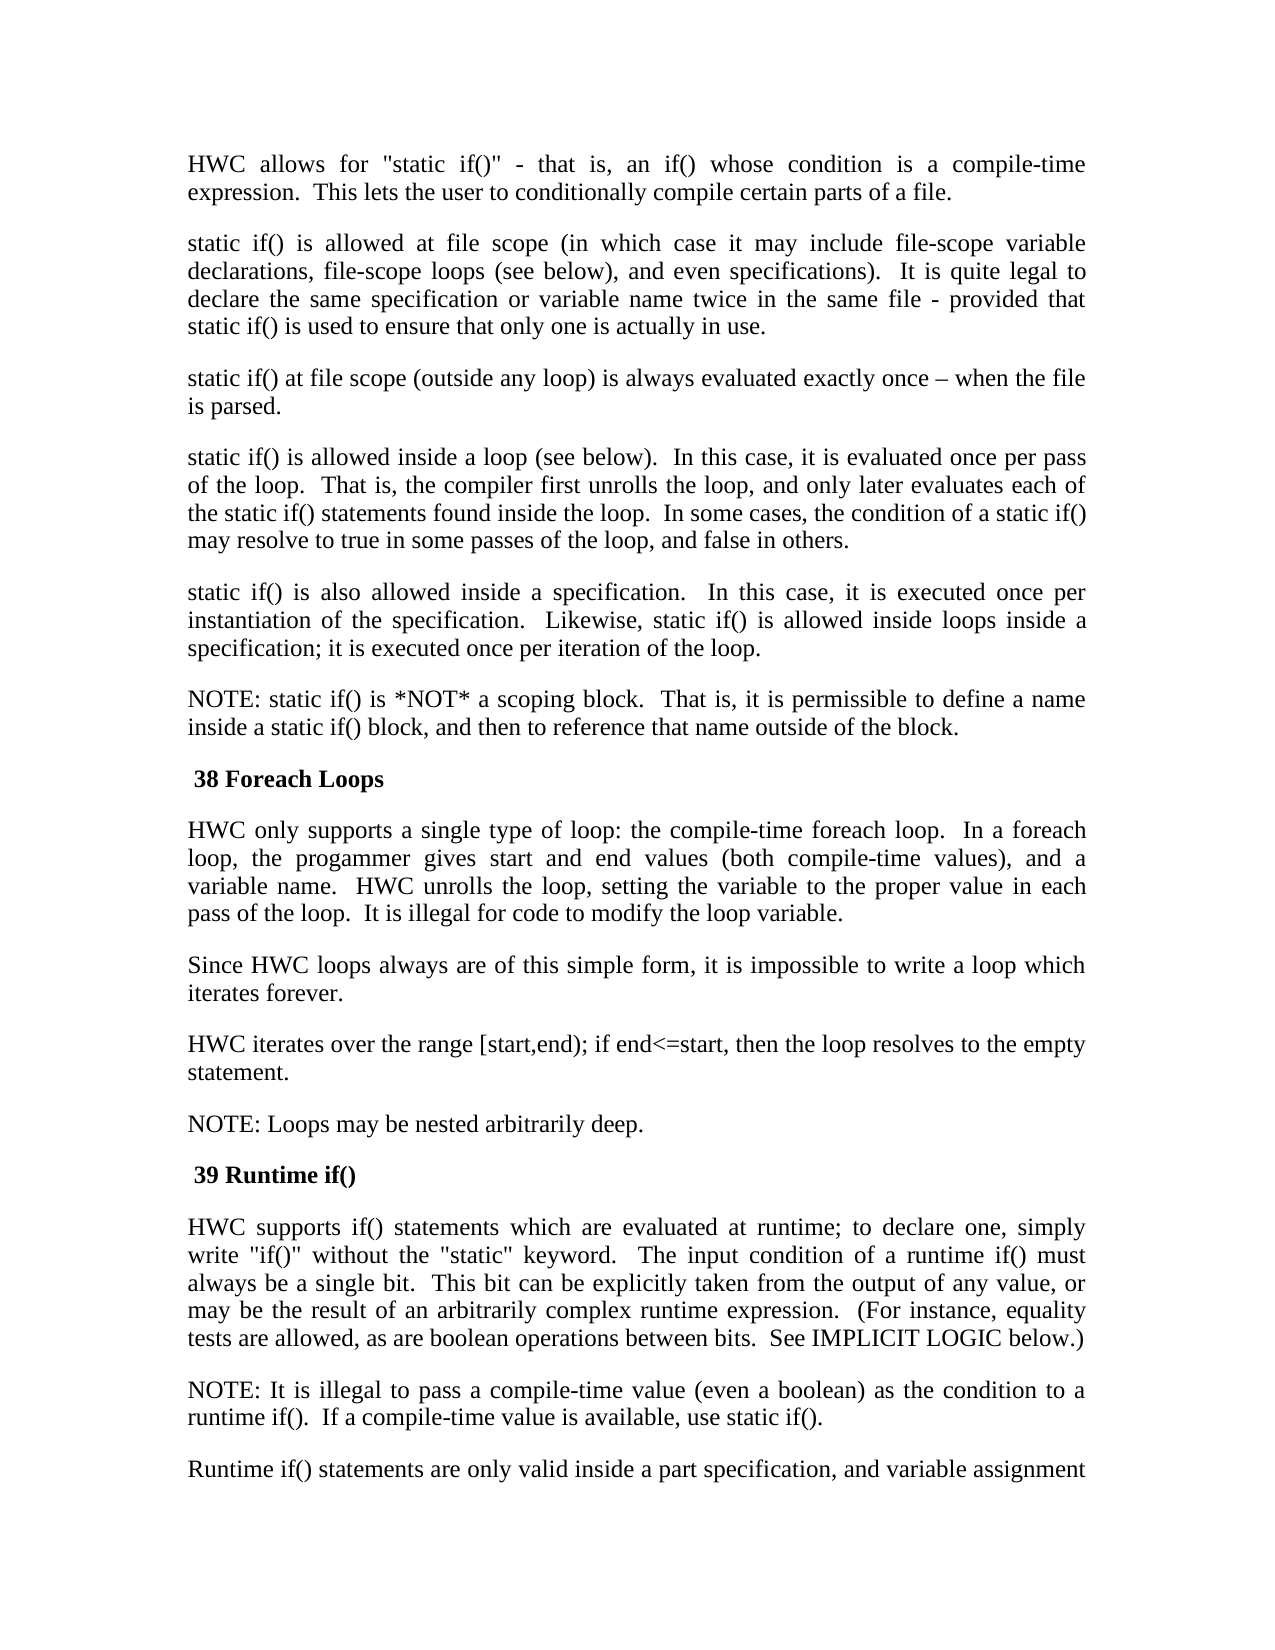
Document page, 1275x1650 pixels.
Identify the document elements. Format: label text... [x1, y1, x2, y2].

list Foreach Loops [187, 765, 1087, 792]
text NOTE: static if() is *NOT* a scoping block. That is, it is permissible to define a name inside a static if() block, and then to reference that name outside of the block. [187, 685, 1087, 741]
text Since HWC loops always are of this simple form, it is impossible to write a loop which iterates forever. [187, 951, 1087, 1007]
text static if() is allowed inside a loop (see below). In this case, it is evaluated once per pass of the loop. That is, the compiler first unrolls the loop, and only later evaluates each of the static if() statements found inside the loop. In some cases, the condition of a static if() may resolve to true in some passes of the loop, and false in others. [187, 443, 1087, 554]
text static if() is also allowed inside a specification. In this case, it is executed once per instantiation of the specification. Likewise, static if() is allowed inside loops inside a specification; it is executed once per iteration of the loop. [187, 578, 1087, 661]
text HWC only supports a single type of loop: the compile-time foreach loop. In a foreach loop, the progammer gives start and end values (both compile-time values), and a variable name. HWC unrolls the loop, setting the variable to the proper value in each pass of the loop. It is illegal for code to modify the loop variable. [187, 816, 1087, 927]
text NOTE: It is illegal to pass a compile-time value (even a boolean) as the condition to a runtime if(). If a compile-time value is available, use static if(). [187, 1376, 1087, 1431]
list Runtime if() [187, 1162, 1087, 1189]
text Runtime if() statements are only valid inside a part specification, and variable assignment [187, 1455, 1087, 1483]
text HWC allows for "static if()" - that is, an if() whose condition is a compile-time expression. This lets the user to conditionally compile certain parts of a file. [187, 150, 1087, 205]
text HWC supports if() statements which are evaluated at runtime; to declare one, simply write "if()" without the "static" keyword. The input condition of a runtime if() must always be a single bit. This bit can be explicitly taken from the output of any value, or may be the result of an arbitrarily complex runtime expression. (For instance, equality tests are allowed, as are boolean operations between bits. See IMPLICIT LOGIC below.) [187, 1213, 1087, 1352]
text NOTE: Loops may be nested arbitrarily deep. [187, 1110, 1087, 1138]
text HWC iterates over the range [start,end); if end<=start, then the loop resolves to the empty statement. [187, 1031, 1087, 1086]
text static if() is allowed at file scope (in which case it may include file-scope variable declarations, file-scope loops (see below), and even specifications). It is quite legal to declare the same specification or variable name twice in the same file - provided that static if() is used to ensure that only one is actually in use. [187, 229, 1087, 340]
text static if() at file scope (outside any loop) is always evaluated exactly once – when the file is parsed. [187, 364, 1087, 419]
